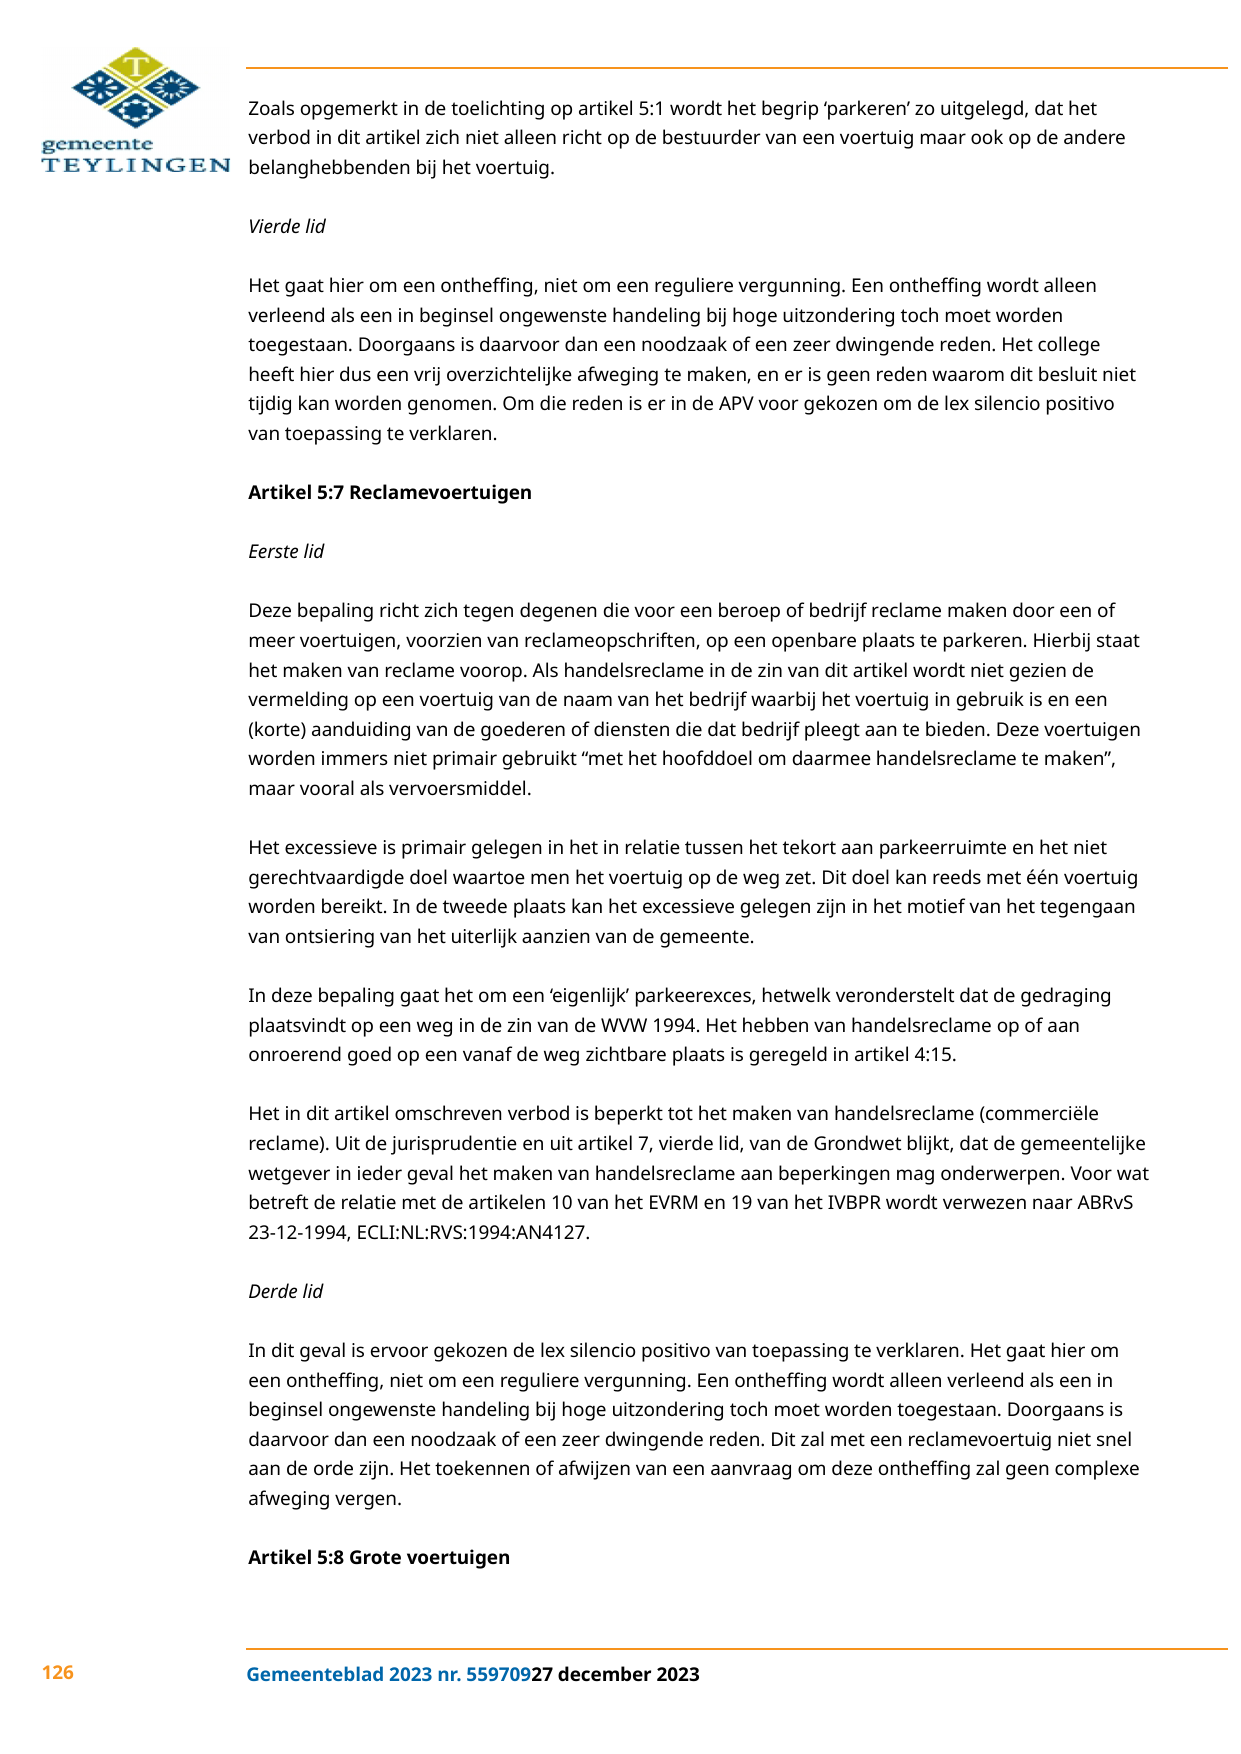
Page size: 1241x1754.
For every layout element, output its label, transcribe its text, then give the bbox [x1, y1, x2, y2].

text Zoals opgemerkt in de toelichting op artikel 5:1 wordt het begrip ‘parkeren’ zo uitgelegd, dat het verbod in dit artikel zich niet alleen richt op de bestuurder van een voertuig maar ook op de andere belanghebbenden bij het voertuig. [248, 95, 1152, 180]
text Vierde lid [248, 213, 1152, 239]
text In deze bepaling gaat het om een ‘eigenlijk’ parkeerexces, hetwelk veronderstelt dat de gedraging plaatsvindt op een weg in de zin van de WVW 1994. Het hebben van handelsreclame op of aan onroerend goed op een vanaf de weg zichtbare plaats is geregeld in artikel 4:15. [248, 982, 1152, 1067]
text Eerste lid [248, 538, 1152, 564]
text Derde lid [248, 1278, 1152, 1304]
text Deze bepaling richt zich tegen degenen die voor een beroep of bedrijf reclame maken door een of meer voertuigen, voorzien van reclameopschriften, op een openbare plaats te parkeren. Hierbij staat het maken van reclame voorop. Als handelsreclame in de zin van dit artikel wordt niet gezien de vermelding op een voertuig van de naam van het bedrijf waarbij het voertuig in gebruik is en een (korte) aanduiding van de goederen of diensten die dat bedrijf pleegt aan te bieden. Deze voertuigen worden immers niet primair gebruikt “met het hoofddoel om daarmee handelsreclame te maken”, maar vooral als vervoersmiddel. [248, 598, 1152, 801]
text Artikel 5:8 Grote voertuigen [248, 1544, 1152, 1570]
text Artikel 5:7 Reclamevoertuigen [248, 479, 1152, 505]
text In dit geval is ervoor gekozen de lex silencio positivo van toepassing te verklaren. Het gaat hier om een ontheffing, niet om een reguliere vergunning. Een ontheffing wordt alleen verleend als een in beginsel ongewenste handeling bij hoge uitzondering toch moet worden toegestaan. Doorgaans is daarvoor dan een noodzaak of een zeer dwingende reden. Dit zal met een reclamevoertuig niet snel aan de orde zijn. Het toekennen of afwijzen van een aanvraag om deze ontheffing zal geen complexe afweging vergen. [248, 1337, 1152, 1511]
text Het gaat hier om een ontheffing, niet om een reguliere vergunning. Een ontheffing wordt alleen verleend als een in beginsel ongewenste handeling bij hoge uitzondering toch moet worden toegestaan. Doorgaans is daarvoor dan een noodzaak of een zeer dwingende reden. Het college heeft hier dus een vrij overzichtelijke afweging te maken, en er is geen reden waarom dit besluit niet tijdig kan worden genomen. Om die reden is er in de APV voor gekozen om de lex silencio positivo van toepassing te verklaren. [248, 272, 1152, 446]
text Het in dit artikel omschreven verbod is beperkt tot het maken van handelsreclame (commerciële reclame). Uit de jurisprudentie en uit artikel 7, vierde lid, van de Grondwet blijkt, dat de gemeentelijke wetgever in ieder geval het maken van handelsreclame aan beperkingen mag onderwerpen. Voor wat betreft de relatie met de artikelen 10 van het EVRM en 19 van het IVBPR wordt verwezen naar ABRvS 23-12-1994, ECLI:NL:RVS:1994:AN4127. [248, 1101, 1152, 1245]
text Het excessieve is primair gelegen in het in relatie tussen het tekort aan parkeerruimte en het niet gerechtvaardigde doel waartoe men het voertuig op de weg zet. Dit doel kan reeds met één voertuig worden bereikt. In de tweede plaats kan het excessieve gelegen zijn in het motief van het tegengaan van ontsiering van het uiterlijk aanzien van de gemeente. [248, 834, 1152, 949]
picture [41, 47, 231, 172]
